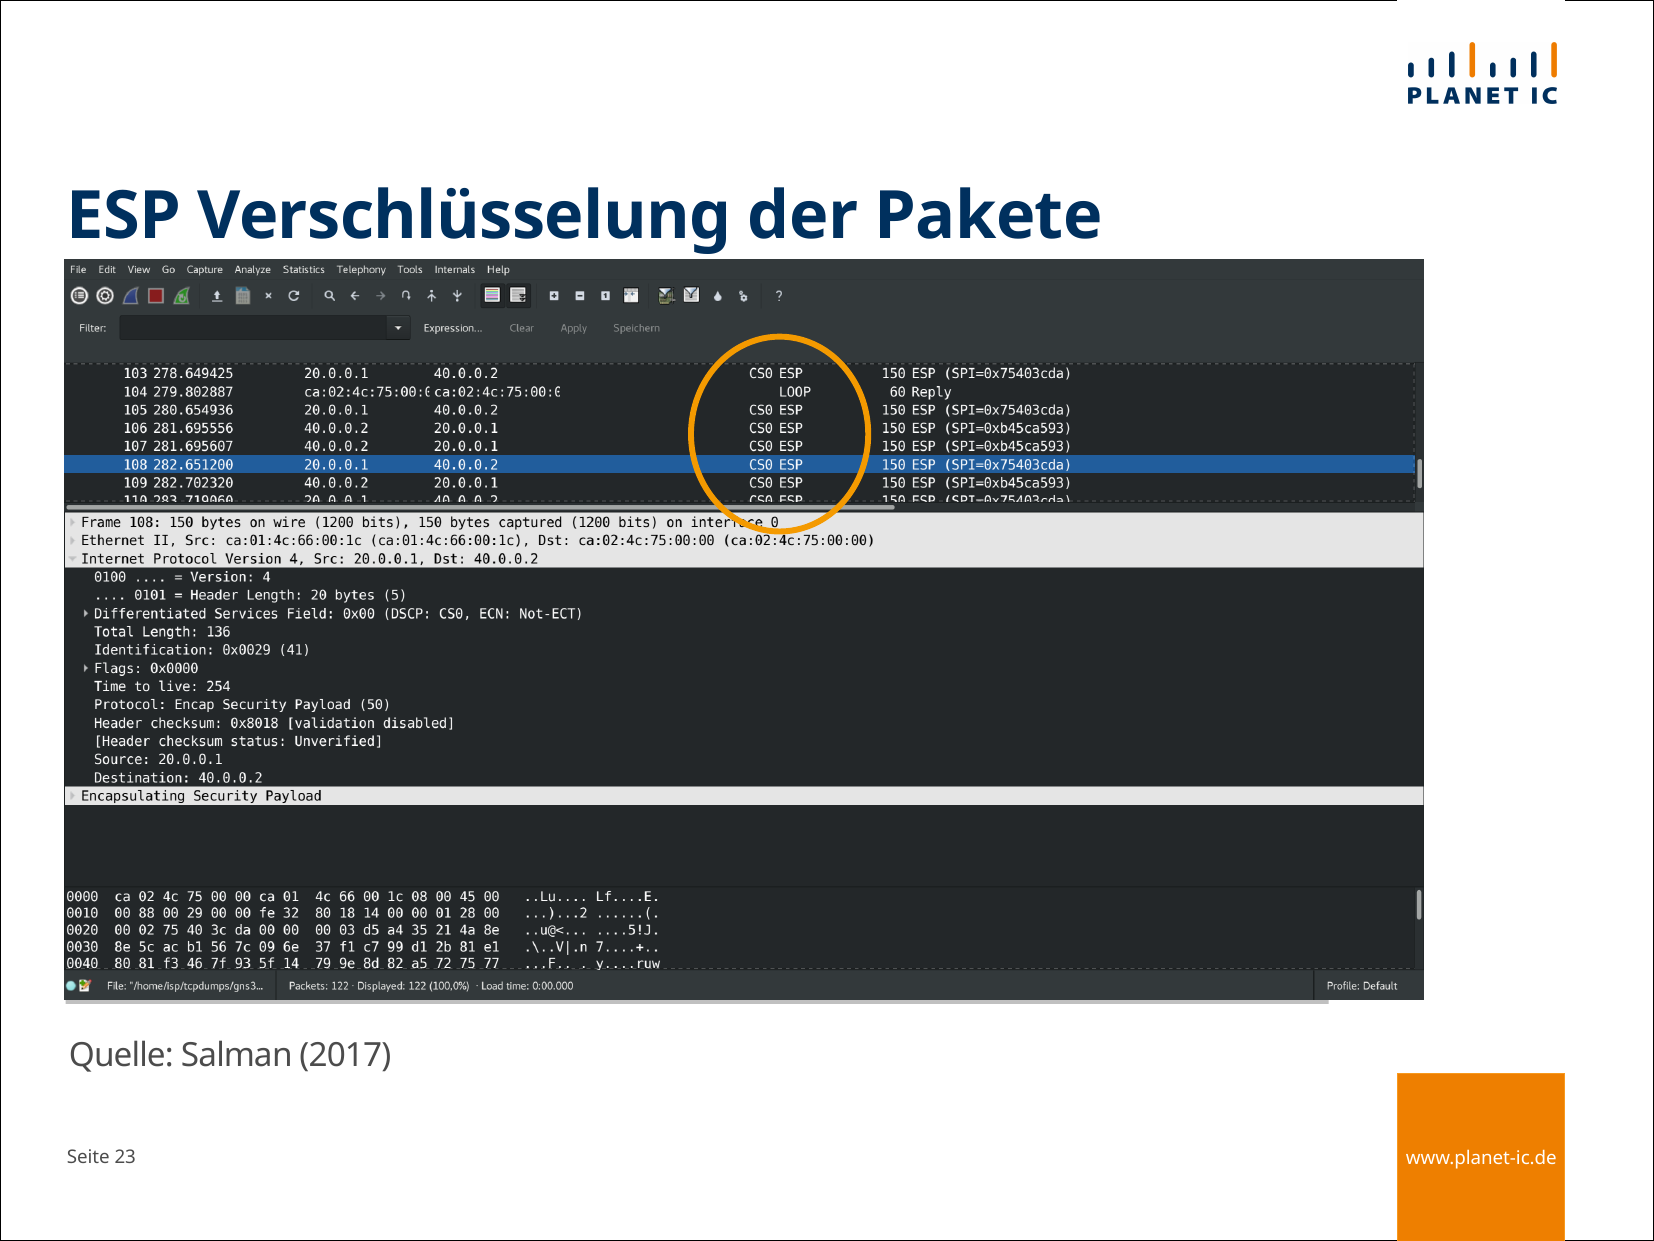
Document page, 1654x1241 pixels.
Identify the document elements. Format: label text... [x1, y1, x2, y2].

text_box Quelle: Salman (2017) [68, 1027, 1048, 1087]
text_box Grafik, Screenshot oder Bild (ohne Kommentarfeld ODER Ausschnitt von Grafik – nächste Seite Vollbild in einer Lightbox siehe Seite 24) [65, 1000, 1329, 1004]
picture [1408, 42, 1557, 104]
picture [64, 259, 1424, 1000]
text_box ESP Verschlüsselung der Pakete [66, 166, 1332, 231]
